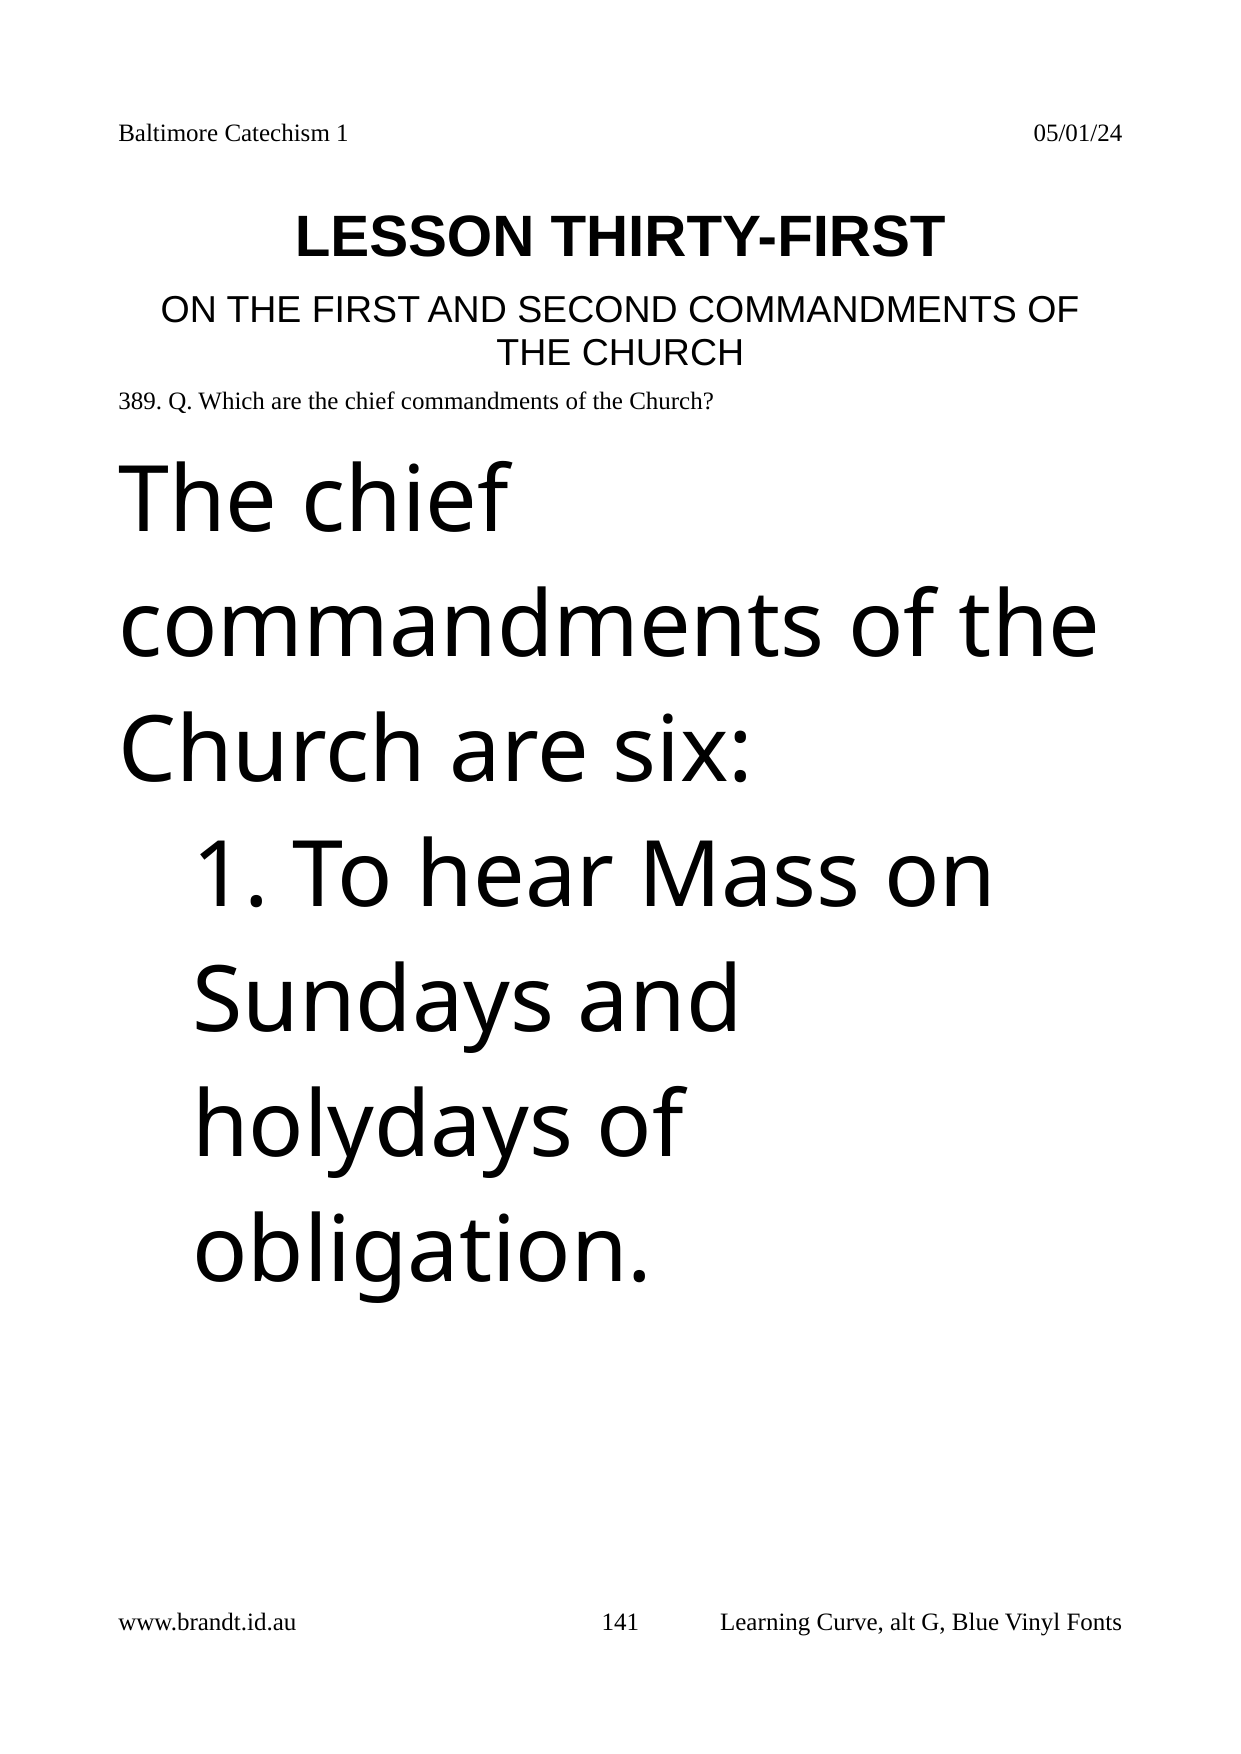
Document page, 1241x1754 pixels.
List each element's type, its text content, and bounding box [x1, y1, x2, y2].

text The chief commandments of the Church are six: [118, 433, 1122, 808]
subtitle ON THE FIRST AND SECOND COMMANDMENTS OF THE CHURCH [118, 287, 1122, 373]
text 1. To hear Mass on Sundays and holydays of obligation. [192, 808, 1122, 1308]
text 389. Q. Which are the chief commandments of the Church? [118, 386, 1122, 415]
title LESSON THIRTY-FIRST [118, 201, 1122, 268]
